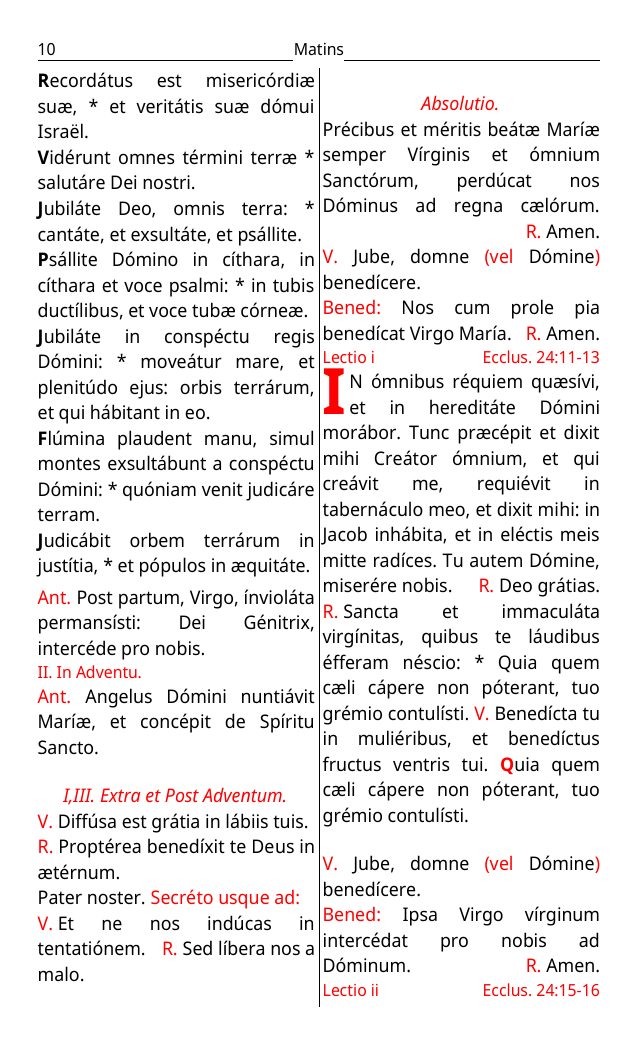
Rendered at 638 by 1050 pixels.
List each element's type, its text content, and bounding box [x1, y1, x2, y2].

text V. Jube, domne (vel Dómine) benedícere. [322, 244, 600, 295]
text Vidérunt omnes términi terræ * salutáre Dei nostri. [37, 144, 315, 195]
text Jubiláte Deo, omnis terra: * cantáte, et exsultáte, et psállite. [37, 195, 315, 246]
text V. Diffúsa est grátia in lábiis tuis. R. Proptérea benedíxit te De­us in ætérnum. [37, 808, 315, 884]
text V. Et ne nos indúcas in tentatiónem. R. Sed líbera nos a malo. [37, 910, 315, 987]
text Jubiláte in conspéctu regis Dómini: * moveátur mare, et plenitúdo ejus: orbis terrárum, et qui hábitant in eo. [37, 323, 315, 425]
text II. In Adventu. [37, 661, 315, 683]
text R. Sancta et immaculáta virgínitas, quibus te láudibus éfferam néscio: * Quia quem cæli cápere non póterant, tuo grémio contulísti. V. Benedícta tu in muliéribus, et benedíctus fructus ventris tui. Quia quem cæli cápere non póterant, tuo grémio contulísti. [322, 598, 600, 828]
text IN ómnibus réquiem quæsívi, et in hereditáte Dómini morábor. Tunc præcépit et dixit mi­hi Creátor ómnium, et qui creávit me, requiévit in tabernáculo meo, et dixit mi­hi: in Jacob inhábita, et in eléctis meis mitte radíces. Tu autem Dómine, miserére nobis. R. Deo grátias. [322, 368, 600, 598]
text Précibus et méritis beátæ Maríæ semper Vírginis et ómnium Sanctórum, perdúcat nos Dóminus ad regna cælórum. R. Amen. [322, 116, 600, 244]
text Recordátus est misericórdiæ suæ, * et veritátis suæ dómui Israël. [37, 68, 315, 144]
text Bened: Ipsa Virgo vírginum intercédat pro nobis ad Dóminum. R. Amen. [322, 902, 600, 978]
text V. Jube, domne (vel Dómine) benedícere. [322, 851, 600, 902]
text Ant. Angelus Dómini nuntiávit Maríæ, et concépit de Spíritu Sancto. [37, 683, 315, 760]
text Judicábit orbem terrárum in justítia, * et pópulos in æquitáte. [37, 527, 315, 578]
text Pater noster. Secréto usque ad: [37, 884, 315, 910]
text Flúmina plaudent manu, simul montes exsultábunt a conspéctu Dómini: * quóniam venit judicáre terram. [37, 425, 315, 527]
text Lectio i Ecclus. 24:11-13 [322, 346, 600, 368]
text Lectio ii Ecclus. 24:15-16 [322, 978, 600, 1001]
text Bened: Nos cum prole pia benedícat Virgo María. R. Amen. [322, 295, 600, 346]
text Psállite Dómino in cíthara, in cíthara et voce psalmi: * in tubis ductílibus, et voce tubæ córneæ. [37, 246, 315, 323]
text Ant. Post partum, Virgo, ínvioláta permansísti: Dei Génitrix, intercéde pro nobis. [37, 584, 315, 661]
text I,III. Extra et Post Adventum. [37, 782, 315, 808]
text Absolutio. [322, 91, 600, 116]
